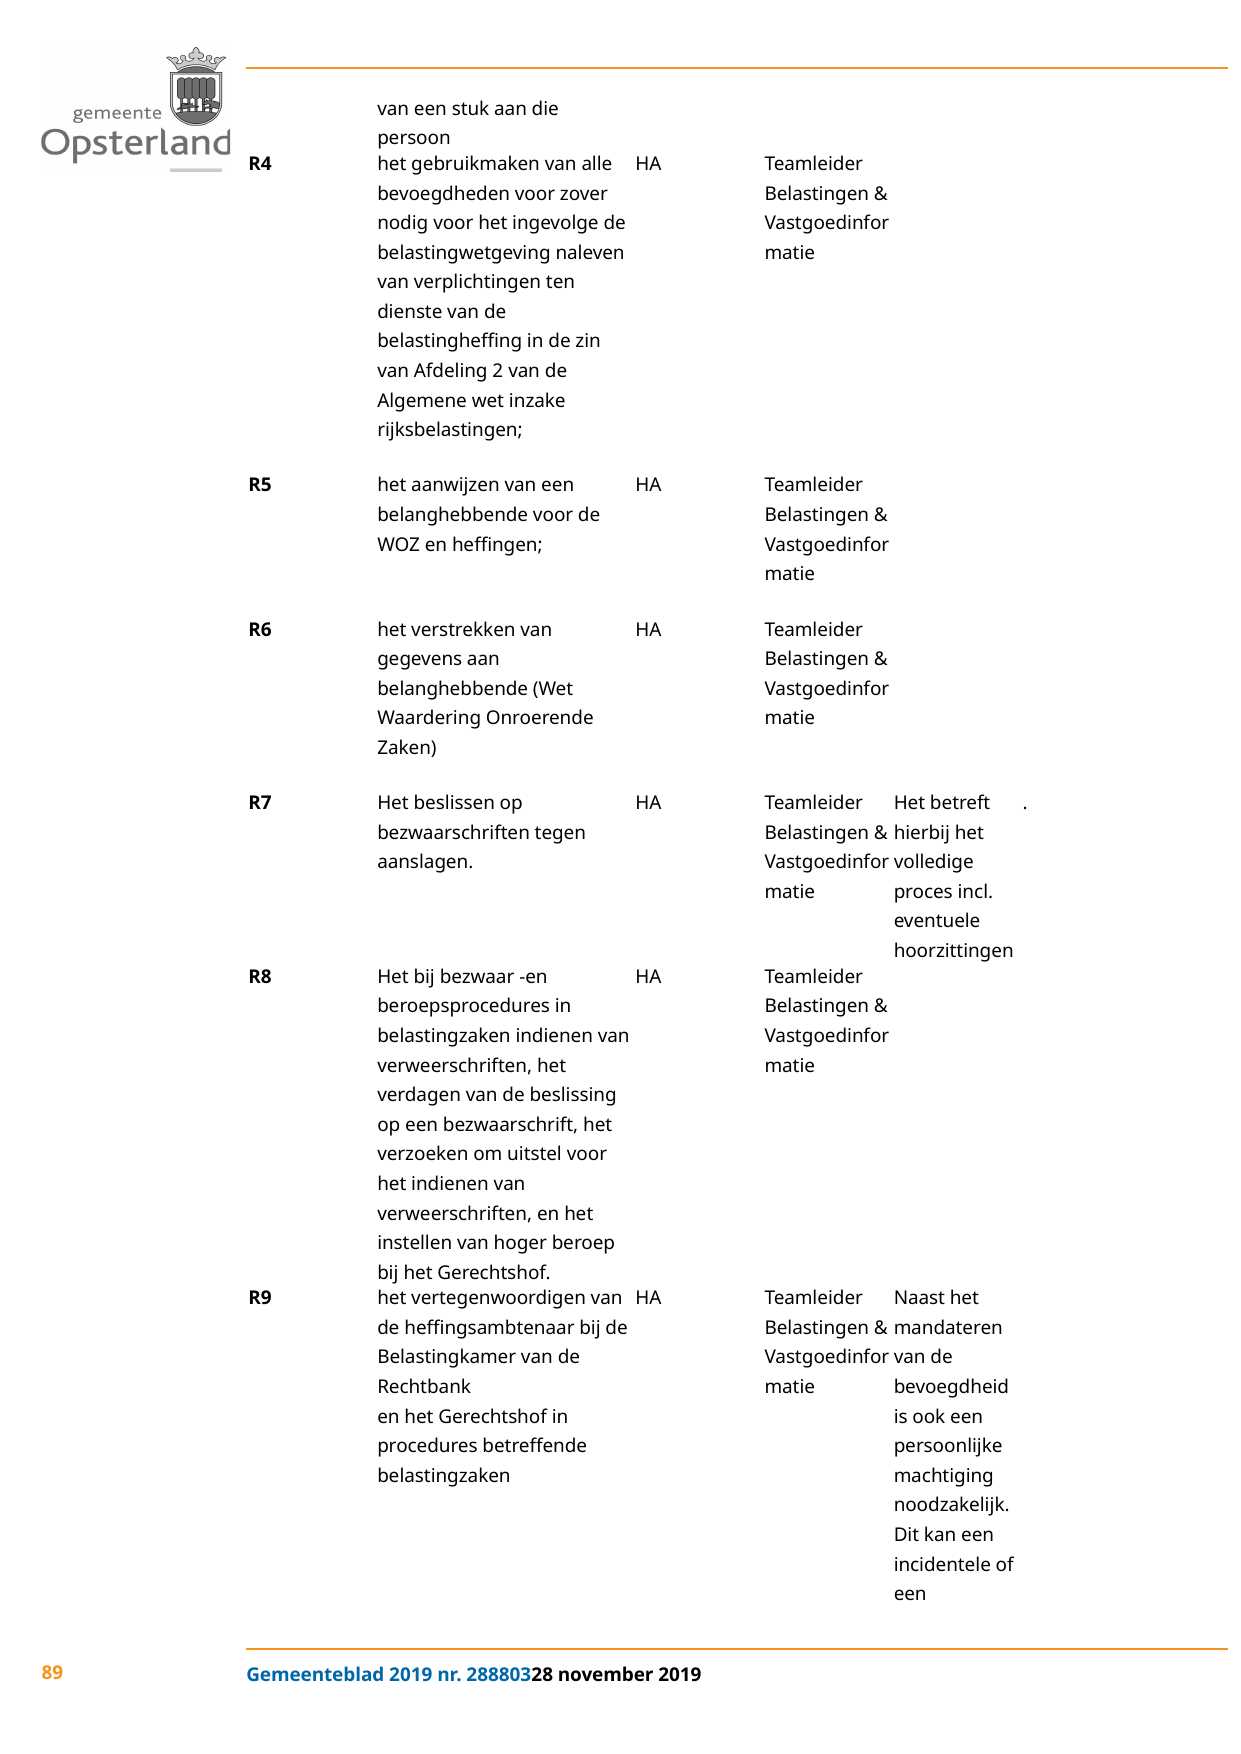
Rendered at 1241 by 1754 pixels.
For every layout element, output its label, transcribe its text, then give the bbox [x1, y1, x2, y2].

table_cell R4 [248, 150, 377, 472]
table_cell [894, 963, 1022, 1284]
table_cell [894, 616, 1022, 789]
table_cell Naast het mandateren van de bevoegdheid is ook een persoonlijke machtiging noodzakelijk. Dit kan een incidentele of een [894, 1285, 1022, 1606]
table_cell het gebruikmaken van alle bevoegdheden voor zover nodig voor het ingevolge de belastingwetgeving naleven van verplichtingen ten dienste van de belastingheffing in de zin van Afdeling 2 van de Algemene wet inzake rijksbelastingen; [377, 150, 635, 472]
table_cell Teamleider Belastingen & Vastgoedinformatie [764, 963, 893, 1284]
table_cell het verstrekken van gegevens aan belanghebbende (Wet Waardering Onroerende Zaken) [377, 616, 635, 789]
table_cell Teamleider Belastingen & Vastgoedinformatie [764, 472, 893, 616]
table_cell Teamleider Belastingen & Vastgoedinformatie [764, 616, 893, 789]
table_cell R8 [248, 963, 377, 1284]
table_cell Het bij bezwaar -en beroepsprocedures in belastingzaken indienen van verweerschriften, het verdagen van de beslissing op een bezwaarschrift, het verzoeken om uitstel voor het indienen van verweerschriften, en het instellen van hoger beroep bij het Gerechtshof. [377, 963, 635, 1284]
table_cell HA [635, 616, 764, 789]
table_cell van een stuk aan die persoon [377, 95, 635, 150]
table_cell Het beslissen op bezwaarschriften tegen aanslagen. [377, 789, 635, 963]
table_cell [1023, 1285, 1152, 1606]
table_cell [894, 150, 1022, 472]
table_cell [635, 95, 764, 150]
table_cell het vertegenwoordigen van de heffingsambtenaar bij de Belastingkamer van de Rechtbank en het Gerechtshof in procedures betreffende belastingzaken [377, 1285, 635, 1606]
table_cell [1023, 472, 1152, 616]
table_cell Het betreft hierbij het volledige proces incl. eventuele hoorzittingen [894, 789, 1022, 963]
table_cell [1023, 963, 1152, 1284]
table_cell Teamleider Belastingen & Vastgoedinformatie [764, 789, 893, 963]
table_cell R6 [248, 616, 377, 789]
table_cell het aanwijzen van een belanghebbende voor de WOZ en heffingen; [377, 472, 635, 616]
table_cell HA [635, 1285, 764, 1606]
table_cell [1023, 150, 1152, 472]
picture [41, 47, 231, 172]
table_cell [248, 95, 377, 150]
table_cell HA [635, 963, 764, 1284]
table_cell . [1023, 789, 1152, 963]
table_cell HA [635, 472, 764, 616]
table_cell [764, 95, 893, 150]
table_cell [894, 95, 1022, 150]
table_cell HA [635, 150, 764, 472]
table_cell R7 [248, 789, 377, 963]
table_cell [1023, 95, 1152, 150]
table_cell Teamleider Belastingen & Vastgoedinformatie [764, 150, 893, 472]
table_cell [1023, 616, 1152, 789]
table_cell R9 [248, 1285, 377, 1606]
table_cell Teamleider Belastingen & Vastgoedinformatie [764, 1285, 893, 1606]
table_cell HA [635, 789, 764, 963]
table_cell R5 [248, 472, 377, 616]
table_cell [894, 472, 1022, 616]
